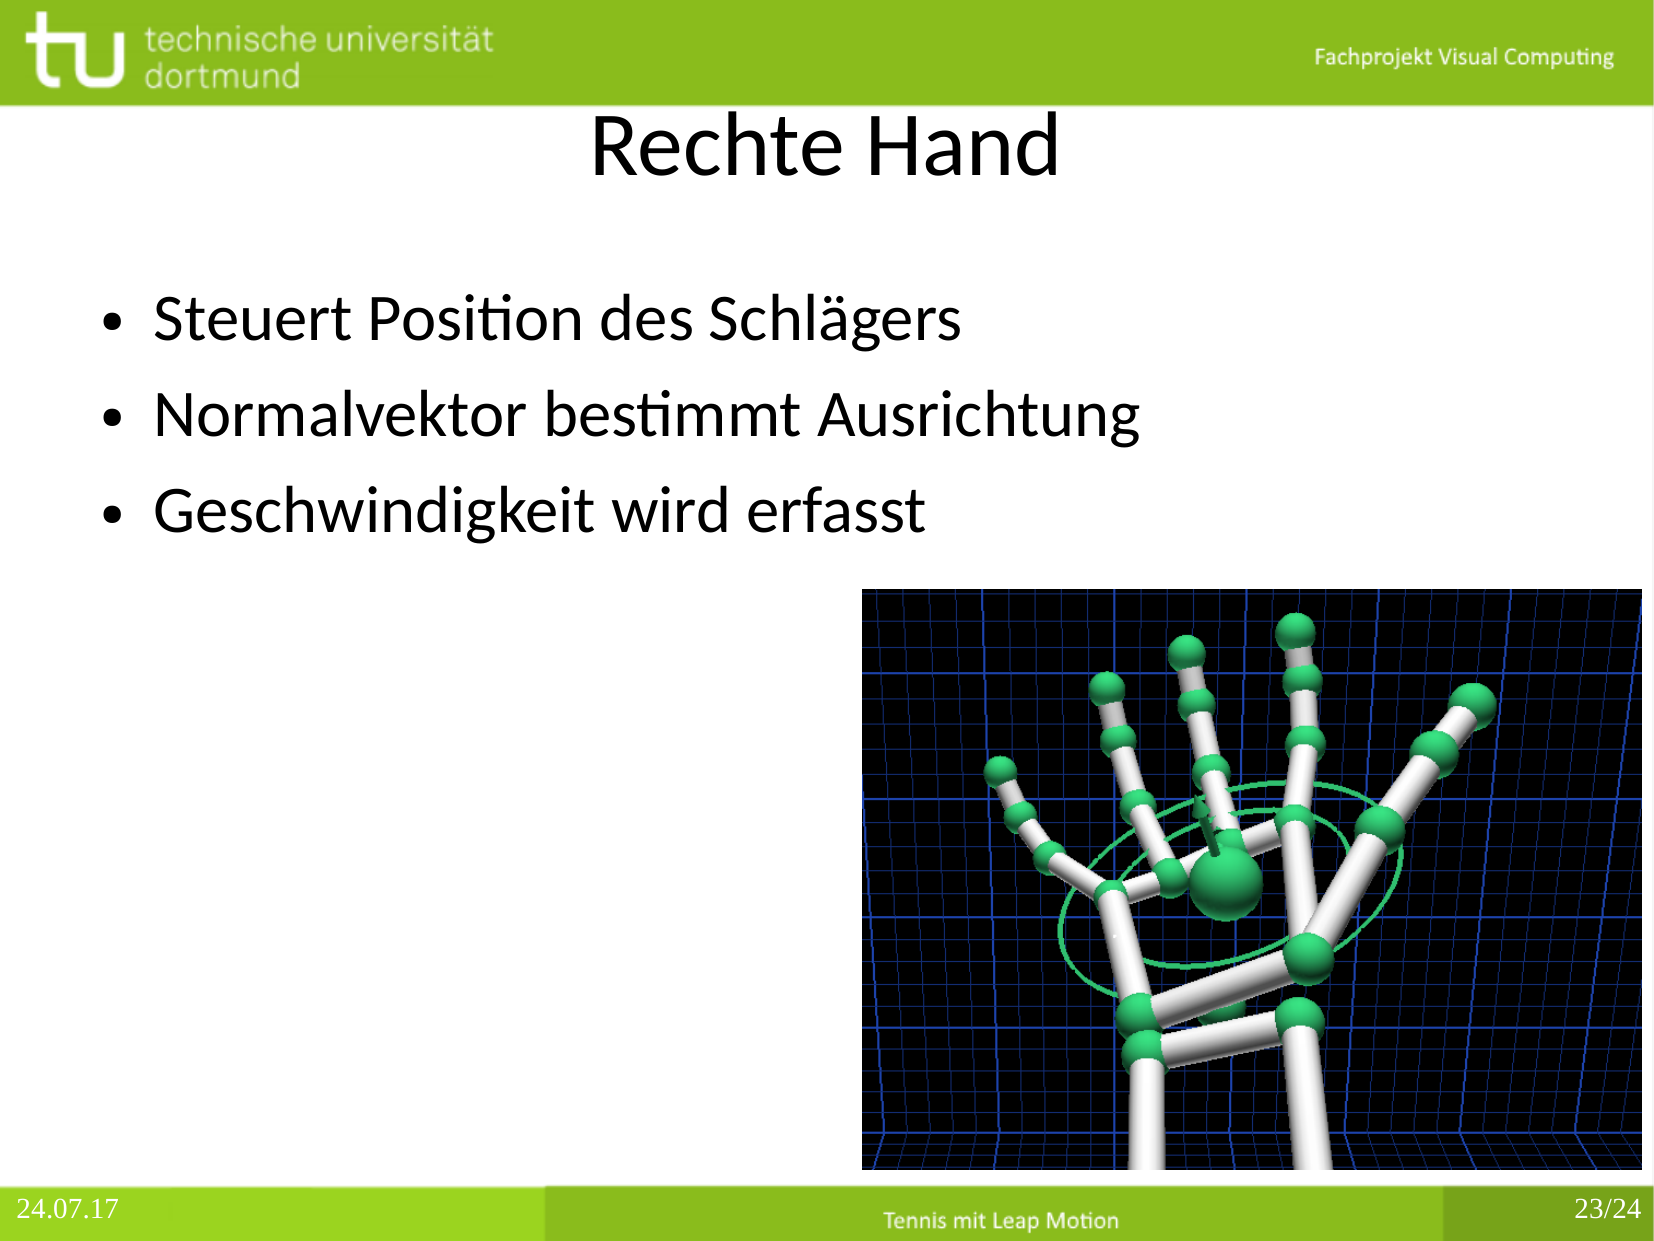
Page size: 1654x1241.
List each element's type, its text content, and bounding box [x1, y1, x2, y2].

picture [0, 0, 1654, 1241]
list Steuert Position des Schlägers Normalvektor bestimmt Ausrichtung Geschwindigkeit wird erfasst [82, 290, 1571, 1010]
title Rechte Hand [82, 49, 1571, 257]
